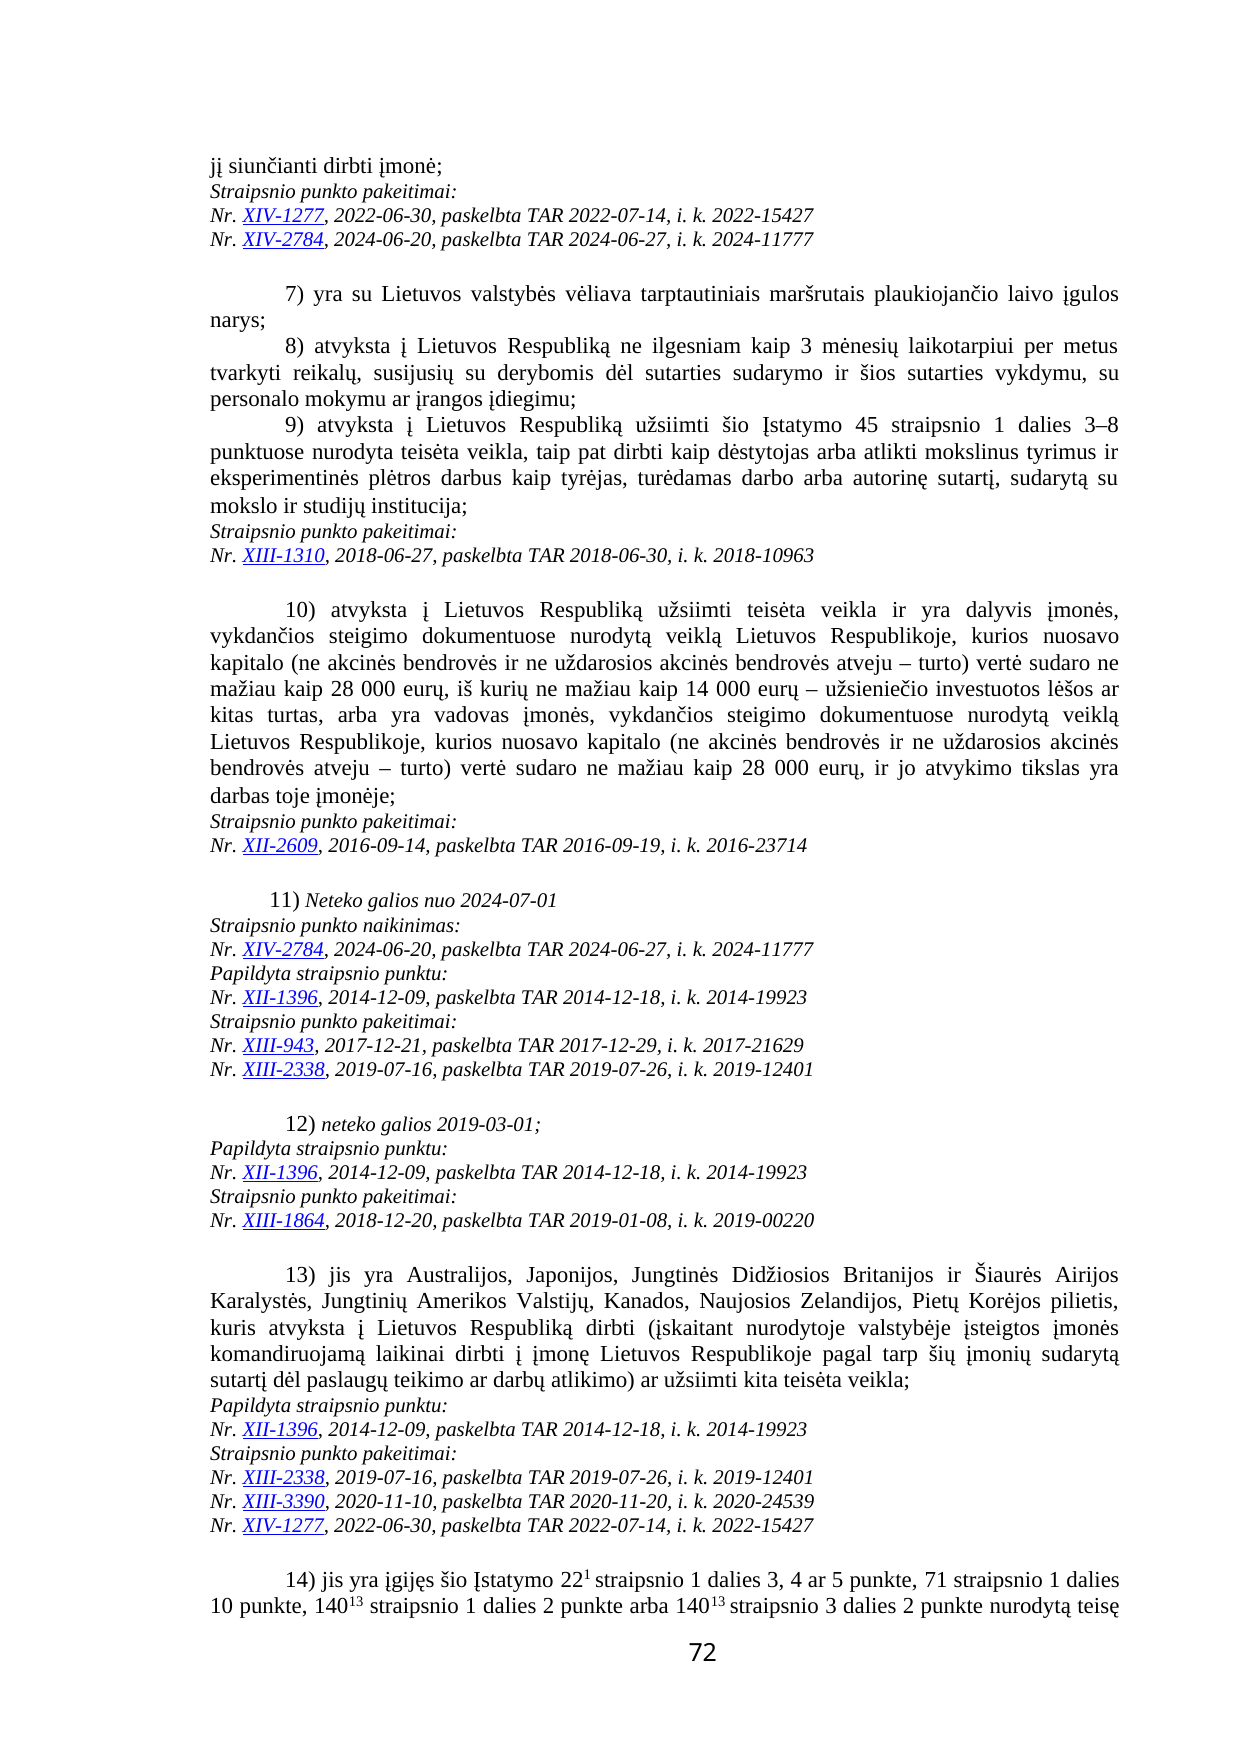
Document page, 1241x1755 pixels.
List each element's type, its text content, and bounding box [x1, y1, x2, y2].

text Nr. XIII-2338, 2019-07-16, paskelbta TAR 2019-07-26, i. k. 2019-12401 [210, 1465, 1120, 1489]
text 7) yra su Lietuvos valstybės vėliava tarptautiniais maršrutais plaukiojančio laivo įgulos narys; [210, 280, 1120, 332]
text 12) neteko galios 2019-03-01; [210, 1110, 1120, 1136]
text Straipsnio punkto pakeitimai: [210, 519, 1120, 543]
text Nr. XII-1396, 2014-12-09, paskelbta TAR 2014-12-18, i. k. 2014-19923 [210, 985, 1120, 1009]
text 13) jis yra Australijos, Japonijos, Jungtinės Didžiosios Britanijos ir Šiaurės Airijos Karalystės, Jungtinių Amerikos Valstijų, Kanados, Naujosios Zelandijos, Pietų Korėjos pilietis, kuris atvyksta į Lietuvos Respubliką dirbti (įskaitant nurodytoje valstybėje įsteigtos įmonės komandiruojamą laikinai dirbti į įmonę Lietuvos Respublikoje pagal tarp šių įmonių sudarytą sutartį dėl paslaugų teikimo ar darbų atlikimo) ar užsiimti kita teisėta veikla; [210, 1261, 1120, 1393]
text Nr. XIII-943, 2017-12-21, paskelbta TAR 2017-12-29, i. k. 2017-21629 [210, 1033, 1120, 1057]
text Nr. XIV-2784, 2024-06-20, paskelbta TAR 2024-06-27, i. k. 2024-11777 [210, 227, 1120, 251]
text Straipsnio punkto pakeitimai: [210, 1441, 1120, 1465]
text Nr. XIII-3390, 2020-11-10, paskelbta TAR 2020-11-20, i. k. 2020-24539 [210, 1489, 1120, 1513]
text 9) atvyksta į Lietuvos Respubliką užsiimti šio Įstatymo 45 straipsnio 1 dalies 3–8 punktuose nurodyta teisėta veikla, taip pat dirbti kaip dėstytojas arba atlikti mokslinus tyrimus ir eksperimentinės plėtros darbus kaip tyrėjas, turėdamas darbo arba autorinę sutartį, sudarytą su mokslo ir studijų institucija; [210, 411, 1120, 519]
text Nr. XIII-1864, 2018-12-20, paskelbta TAR 2019-01-08, i. k. 2019-00220 [210, 1208, 1120, 1232]
text Nr. XII-1396, 2014-12-09, paskelbta TAR 2014-12-18, i. k. 2014-19923 [210, 1417, 1120, 1441]
text Nr. XIV-1277, 2022-06-30, paskelbta TAR 2022-07-14, i. k. 2022-15427 [210, 203, 1120, 227]
text jį siunčianti dirbti įmonė; [210, 150, 1120, 179]
text 8) atvyksta į Lietuvos Respubliką ne ilgesniam kaip 3 mėnesių laikotarpiui per metus tvarkyti reikalų, susijusių su derybomis dėl sutarties sudarymo ir šios sutarties vykdymu, su personalo mokymu ar įrangos įdiegimu; [210, 332, 1120, 411]
text Straipsnio punkto pakeitimai: [210, 179, 1120, 203]
text Straipsnio punkto naikinimas: [210, 913, 1120, 937]
text Nr. XIV-2784, 2024-06-20, paskelbta TAR 2024-06-27, i. k. 2024-11777 [210, 937, 1120, 961]
text Straipsnio punkto pakeitimai: [210, 1009, 1120, 1033]
text Nr. XIII-1310, 2018-06-27, paskelbta TAR 2018-06-30, i. k. 2018-10963 [210, 543, 1120, 567]
text 10) atvyksta į Lietuvos Respubliką užsiimti teisėta veikla ir yra dalyvis įmonės, vykdančios steigimo dokumentuose nurodytą veiklą Lietuvos Respublikoje, kurios nuosavo kapitalo (ne akcinės bendrovės ir ne uždarosios akcinės bendrovės atveju – turto) vertė sudaro ne mažiau kaip 28 000 eurų, iš kurių ne mažiau kaip 14 000 eurų – užsieniečio investuotos lėšos ar kitas turtas, arba yra vadovas įmonės, vykdančios steigimo dokumentuose nurodytą veiklą Lietuvos Respublikoje, kurios nuosavo kapitalo (ne akcinės bendrovės ir ne uždarosios akcinės bendrovės atveju – turto) vertė sudaro ne mažiau kaip 28 000 eurų, ir jo atvykimo tikslas yra darbas toje įmonėje; [210, 596, 1120, 809]
text Papildyta straipsnio punktu: [210, 961, 1120, 985]
text Papildyta straipsnio punktu: [210, 1136, 1120, 1160]
text 11) Neteko galios nuo 2024-07-01 [210, 886, 1120, 913]
text Straipsnio punkto pakeitimai: [210, 1184, 1120, 1208]
text Nr. XIV-1277, 2022-06-30, paskelbta TAR 2022-07-14, i. k. 2022-15427 [210, 1513, 1120, 1537]
text Nr. XII-1396, 2014-12-09, paskelbta TAR 2014-12-18, i. k. 2014-19923 [210, 1160, 1120, 1184]
text Straipsnio punkto pakeitimai: [210, 809, 1120, 833]
text Nr. XIII-2338, 2019-07-16, paskelbta TAR 2019-07-26, i. k. 2019-12401 [210, 1057, 1120, 1081]
text Nr. XII-2609, 2016-09-14, paskelbta TAR 2016-09-19, i. k. 2016-23714 [210, 833, 1120, 857]
text 14) jis yra įgijęs šio Įstatymo 221 straipsnio 1 dalies 3, 4 ar 5 punkte, 71 straipsnio 1 dalies 10 punkte, 14013 straipsnio 1 dalies 2 punkte arba 14013 straipsnio 3 dalies 2 punkte nurodytą teisę [210, 1566, 1120, 1619]
text Papildyta straipsnio punktu: [210, 1393, 1120, 1417]
